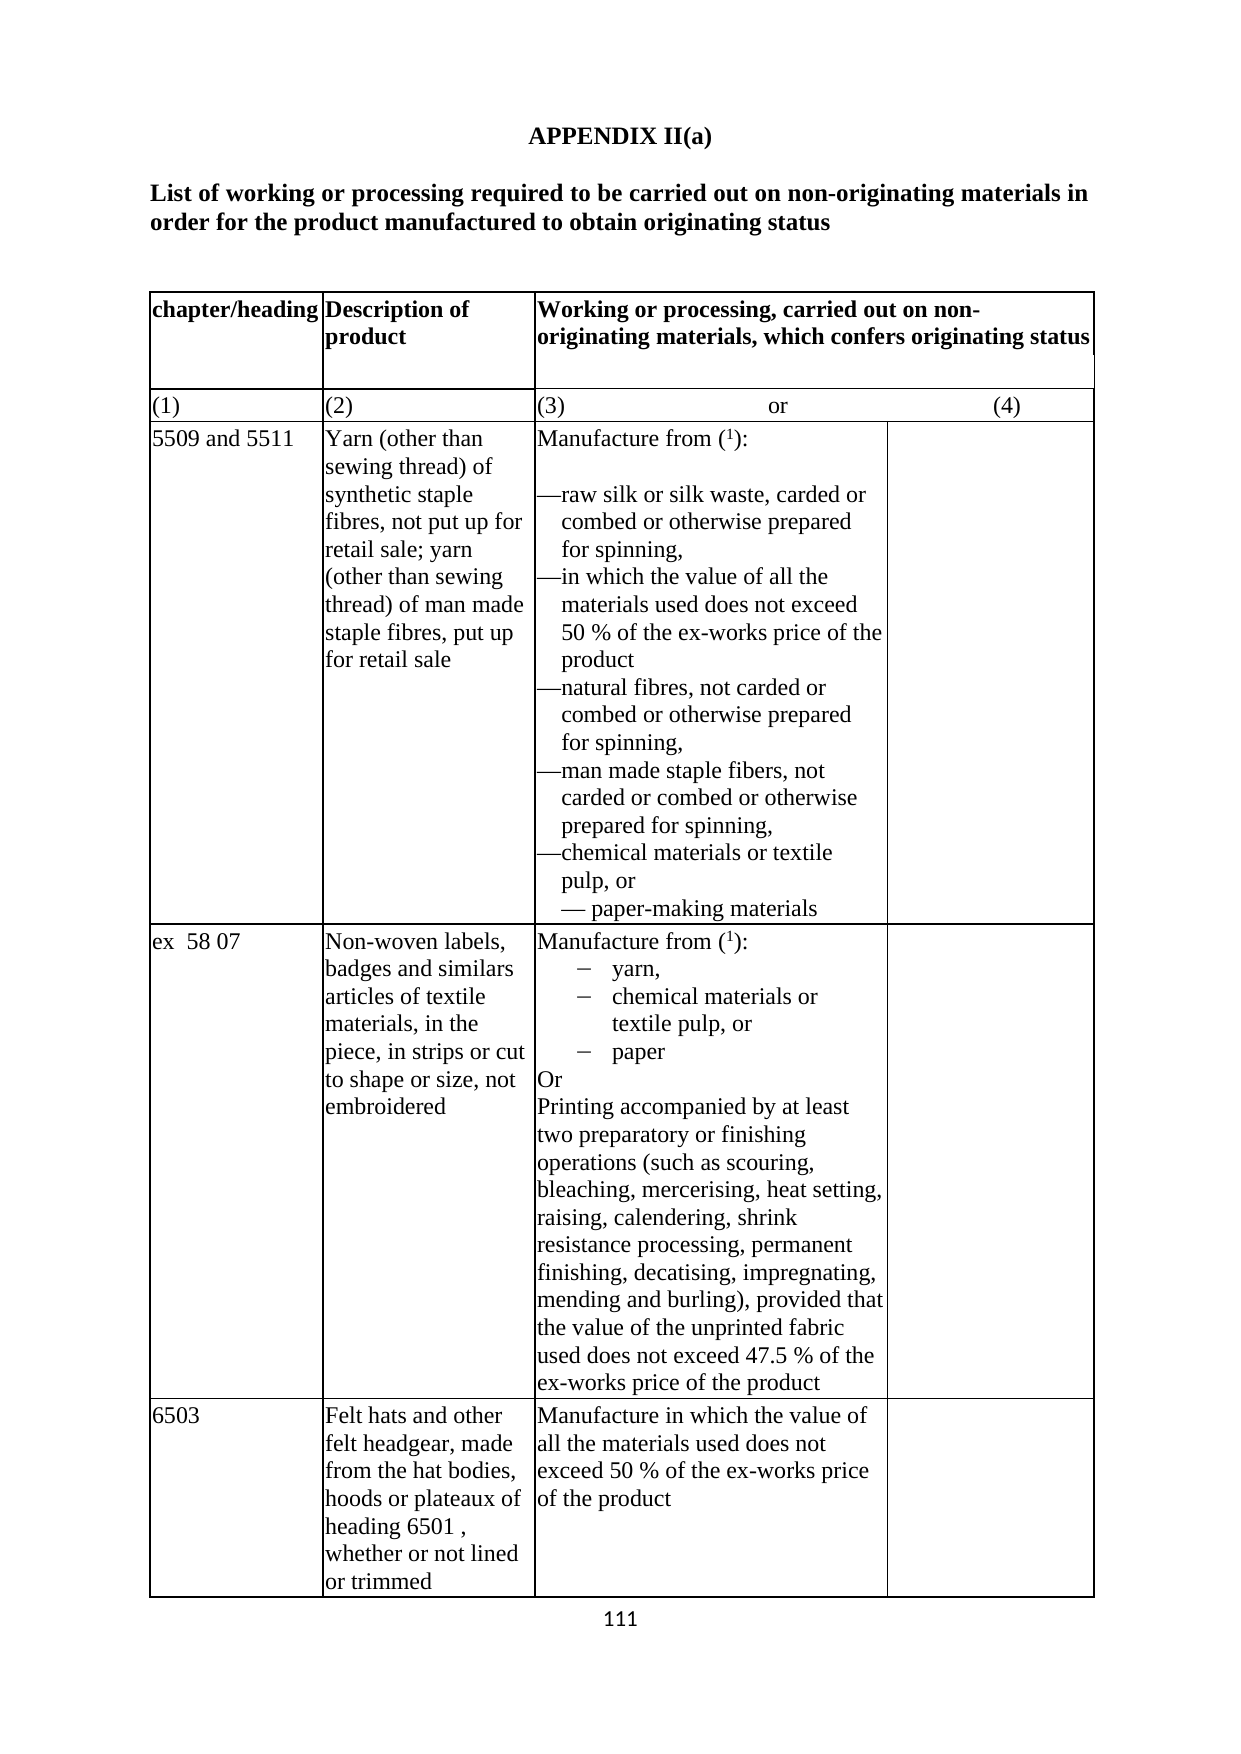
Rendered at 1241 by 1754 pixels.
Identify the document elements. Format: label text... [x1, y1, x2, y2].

table_header chemical materials or textile pulp, or [537, 982, 864, 1037]
table_cell [888, 925, 1093, 1398]
table_cell [887, 355, 1094, 388]
table_cell (3) or (4) [536, 389, 1093, 421]
table_cell Yarn (other than sewing thread) of synthetic staple fibres, not put up for retail sale; yarn (other than sewing thread) of man made staple fibres, put up for retail sale [324, 422, 534, 923]
table_cell Manufacture from (1): [536, 422, 887, 923]
table_cell Manufacture from (1): Or Printing accompanied by at least two preparatory or finishing operations (such as scouring, bleaching, mercerising, heat setting, raising, calendering, shrink resistance processing, permanent finishing, decatising, impregnating, mending and burling), provided that the value of the unprinted fabric used does not exceed 47.5 % of the ex-works price of the product [536, 925, 887, 1398]
table_cell — [537, 855, 561, 921]
table_cell — [537, 773, 561, 838]
table_header chapter/heading [151, 293, 322, 388]
table_cell — [537, 690, 561, 756]
table_cell Felt hats and other felt headgear, made from the hat bodies, hoods or plateaux of heading 6501 , whether or not lined or trimmed [324, 1399, 534, 1596]
table_cell — [537, 756, 561, 772]
text APPENDIX II(a) [150, 121, 1090, 149]
table_header — [537, 480, 561, 496]
table_cell [536, 355, 887, 388]
table_cell Non-woven labels, badges and similars articles of textile materials, in the piece, in strips or cut to shape or size, not embroidered [324, 925, 534, 1398]
table_cell — [537, 673, 561, 689]
table_cell chemical materials or textile pulp, or — paper-making materials [561, 839, 886, 921]
table_cell (1) [151, 390, 322, 421]
table_header — [537, 497, 561, 562]
table_header yarn, [537, 954, 812, 982]
table_header Description of product [324, 293, 534, 388]
table_cell [888, 422, 1093, 923]
table_header — [537, 563, 561, 578]
table_cell natural fibres, not carded or combed or otherwise prepared for spinning, [561, 673, 886, 756]
table_cell Manufacture in which the value of all the materials used does not exceed 50 % of the ex-works price of the product [536, 1399, 887, 1596]
table_header raw silk or silk waste, carded or combed or otherwise prepared for spinning, [561, 480, 886, 562]
table_header paper [537, 1037, 851, 1065]
table_cell man made staple fibers, not carded or combed or otherwise prepared for spinning, [561, 756, 886, 838]
table_header Working or processing, carried out on non-originating materials, which confers originating status [536, 293, 1093, 355]
table_header — [537, 579, 561, 673]
table_cell (2) [324, 390, 534, 421]
text List of working or processing required to be carried out on non-originating materials in order for the product manufactured to obtain originating status [150, 178, 1090, 236]
table_cell 6503 [151, 1399, 322, 1596]
table_header in which the value of all the materials used does not exceed 50 % of the ex-works price of the product [561, 563, 886, 673]
table_cell — [537, 839, 561, 854]
table_cell 5509 and 5511 [151, 422, 322, 923]
table_cell [888, 1399, 1093, 1596]
table_cell ex 58 07 [151, 925, 322, 1398]
